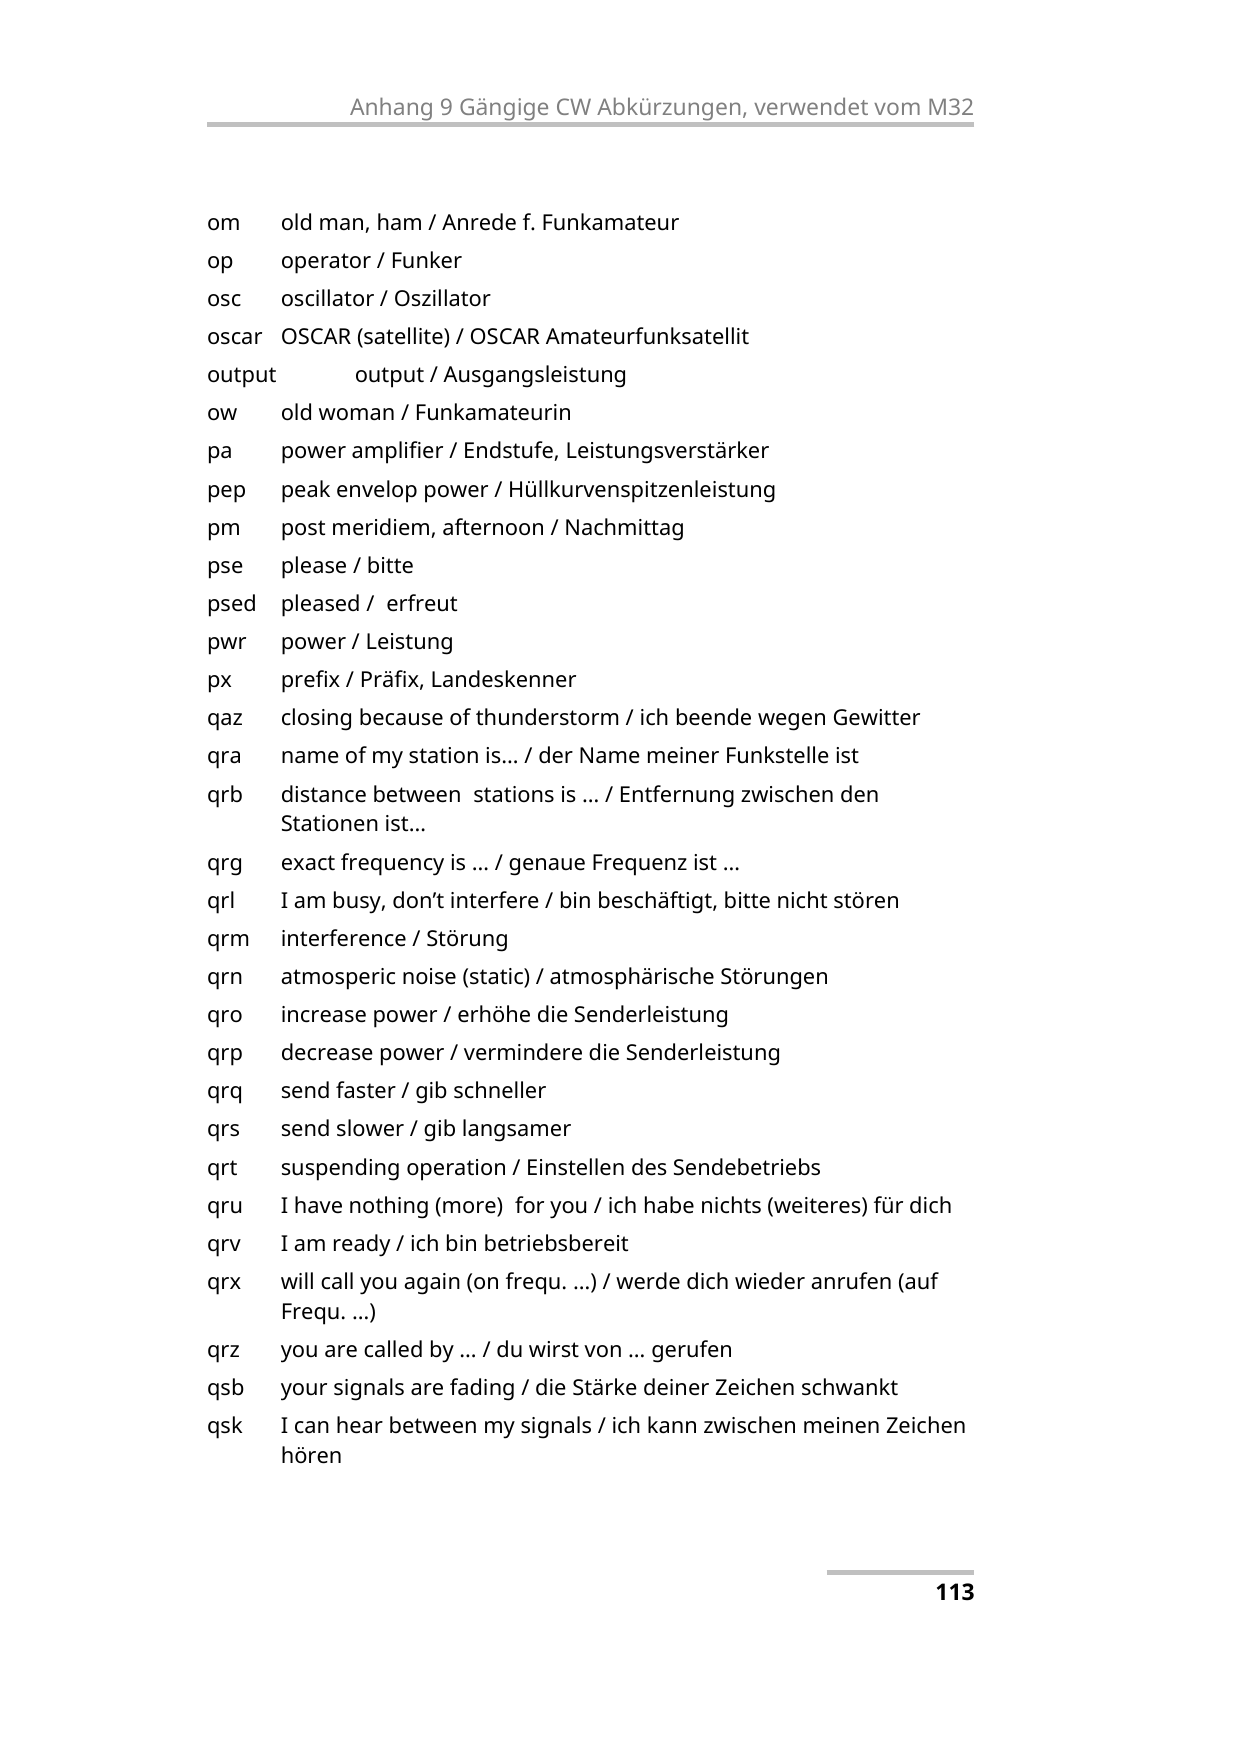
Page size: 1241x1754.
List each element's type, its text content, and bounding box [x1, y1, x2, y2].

text ow old woman / Funkamateurin [207, 397, 974, 427]
text qrb distance between stations is … / Entfernung zwischen den Stationen ist… [207, 779, 974, 838]
text qro increase power / erhöhe die Senderleistung [207, 999, 974, 1029]
text om old man, ham / Anrede f. Funkamateur [207, 207, 974, 237]
text oscar OSCAR (satellite) / OSCAR Amateurfunksatellit [207, 321, 974, 351]
text qrl I am busy, don’t interfere / bin beschäftigt, bitte nicht stören [207, 885, 974, 914]
text qrq send faster / gib schneller [207, 1075, 974, 1105]
text osc oscillator / Oszillator [207, 283, 974, 313]
text qrx will call you again (on frequ. …) / werde dich wieder anrufen (auf Frequ. …) [207, 1266, 974, 1326]
text op operator / Funker [207, 245, 974, 275]
text psed pleased / erfreut [207, 588, 974, 618]
text qsk I can hear between my signals / ich kann zwischen meinen Zeichen hören [207, 1410, 974, 1470]
text qrv I am ready / ich bin betriebsbereit [207, 1228, 974, 1258]
text pse please / bitte [207, 550, 974, 580]
text pep peak envelop power / Hüllkurvenspitzenleistung [207, 474, 974, 503]
text qrm interference / Störung [207, 923, 974, 953]
text qsb your signals are fading / die Stärke deiner Zeichen schwankt [207, 1372, 974, 1402]
text pa power amplifier / Endstufe, Leistungsverstärker [207, 436, 974, 465]
text px prefix / Präfix, Landeskenner [207, 664, 974, 694]
text qru I have nothing (more) for you / ich habe nichts (weiteres) für dich [207, 1190, 974, 1219]
text qrt suspending operation / Einstellen des Sendebetriebs [207, 1152, 974, 1181]
text output output / Ausgangsleistung [207, 359, 974, 389]
text pwr power / Leistung [207, 626, 974, 656]
text qrg exact frequency is … / genaue Frequenz ist …​ [207, 847, 974, 876]
text qrp decrease power / vermindere die Senderleistung [207, 1037, 974, 1067]
text qrn atmosperic noise (static) / atmosphärische Störungen [207, 961, 974, 991]
text qrz you are called by … / du wirst von … gerufen [207, 1334, 974, 1364]
text qaz closing because of thunderstorm / ich beende wegen Gewitter [207, 702, 974, 732]
text qra name of my station is… / der Name meiner Funkstelle ist [207, 741, 974, 770]
text pm post meridiem, afternoon / Nachmittag [207, 512, 974, 542]
text qrs send slower / gib langsamer [207, 1113, 974, 1143]
